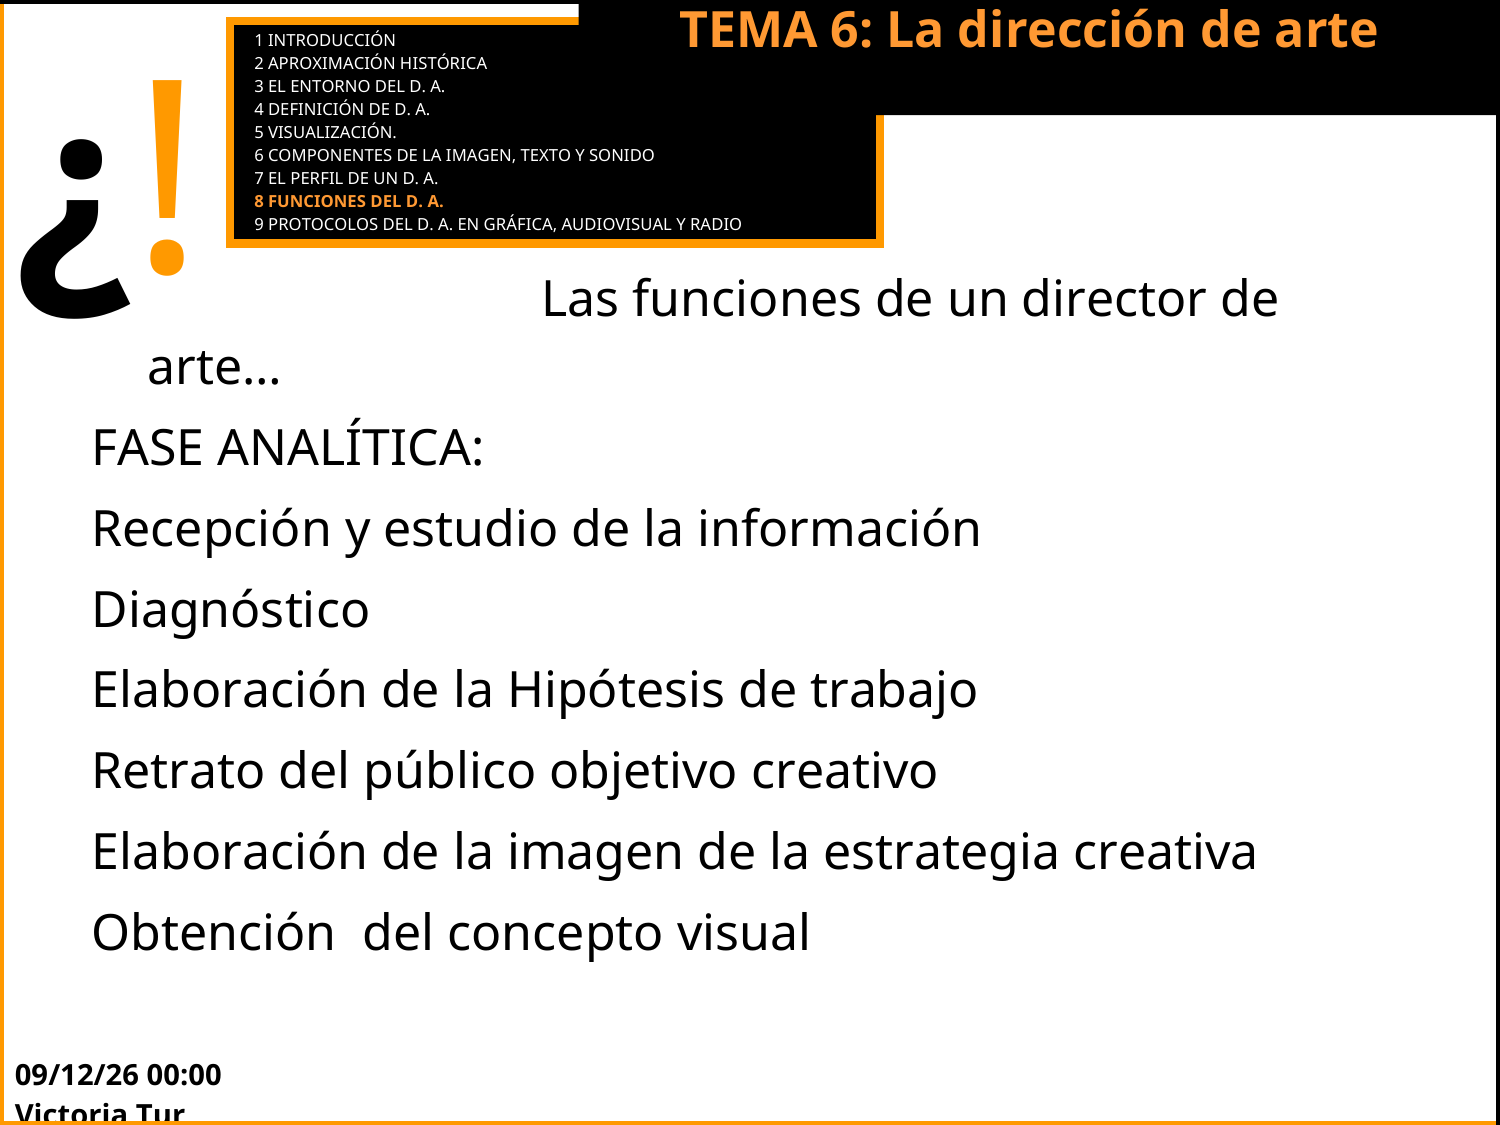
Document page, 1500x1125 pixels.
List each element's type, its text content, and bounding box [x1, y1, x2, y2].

text_box TEMA 6: La dirección de arte [578, 0, 1500, 116]
text_box 1 INTRODUCCIÓN 2 APROXIMACIÓN HISTÓRICA 3 EL ENTORNO DEL D. A. 4 DEFINICIÓN DE D. A. 5 VISUALIZACIÓN. 6 COMPONENTES DE LA IMAGEN, TEXTO Y SONIDO 7 EL PERFIL DE UN D. A. 8 FUNCIONES DEL D. A. 9 PROTOCOLOS DEL D. A. EN GRÁFICA, AUDIOVISUAL Y RADIO [230, 20, 880, 244]
list Las funciones de un director de arte… FASE ANALÍTICA: Recepción y estudio de la información Diagnóstico Elaboración de la Hipótesis de trabajo Retrato del público objetivo creativo Elaboración de la imagen de la estrategia creativa Obtención del concepto visual [76, 255, 1427, 998]
